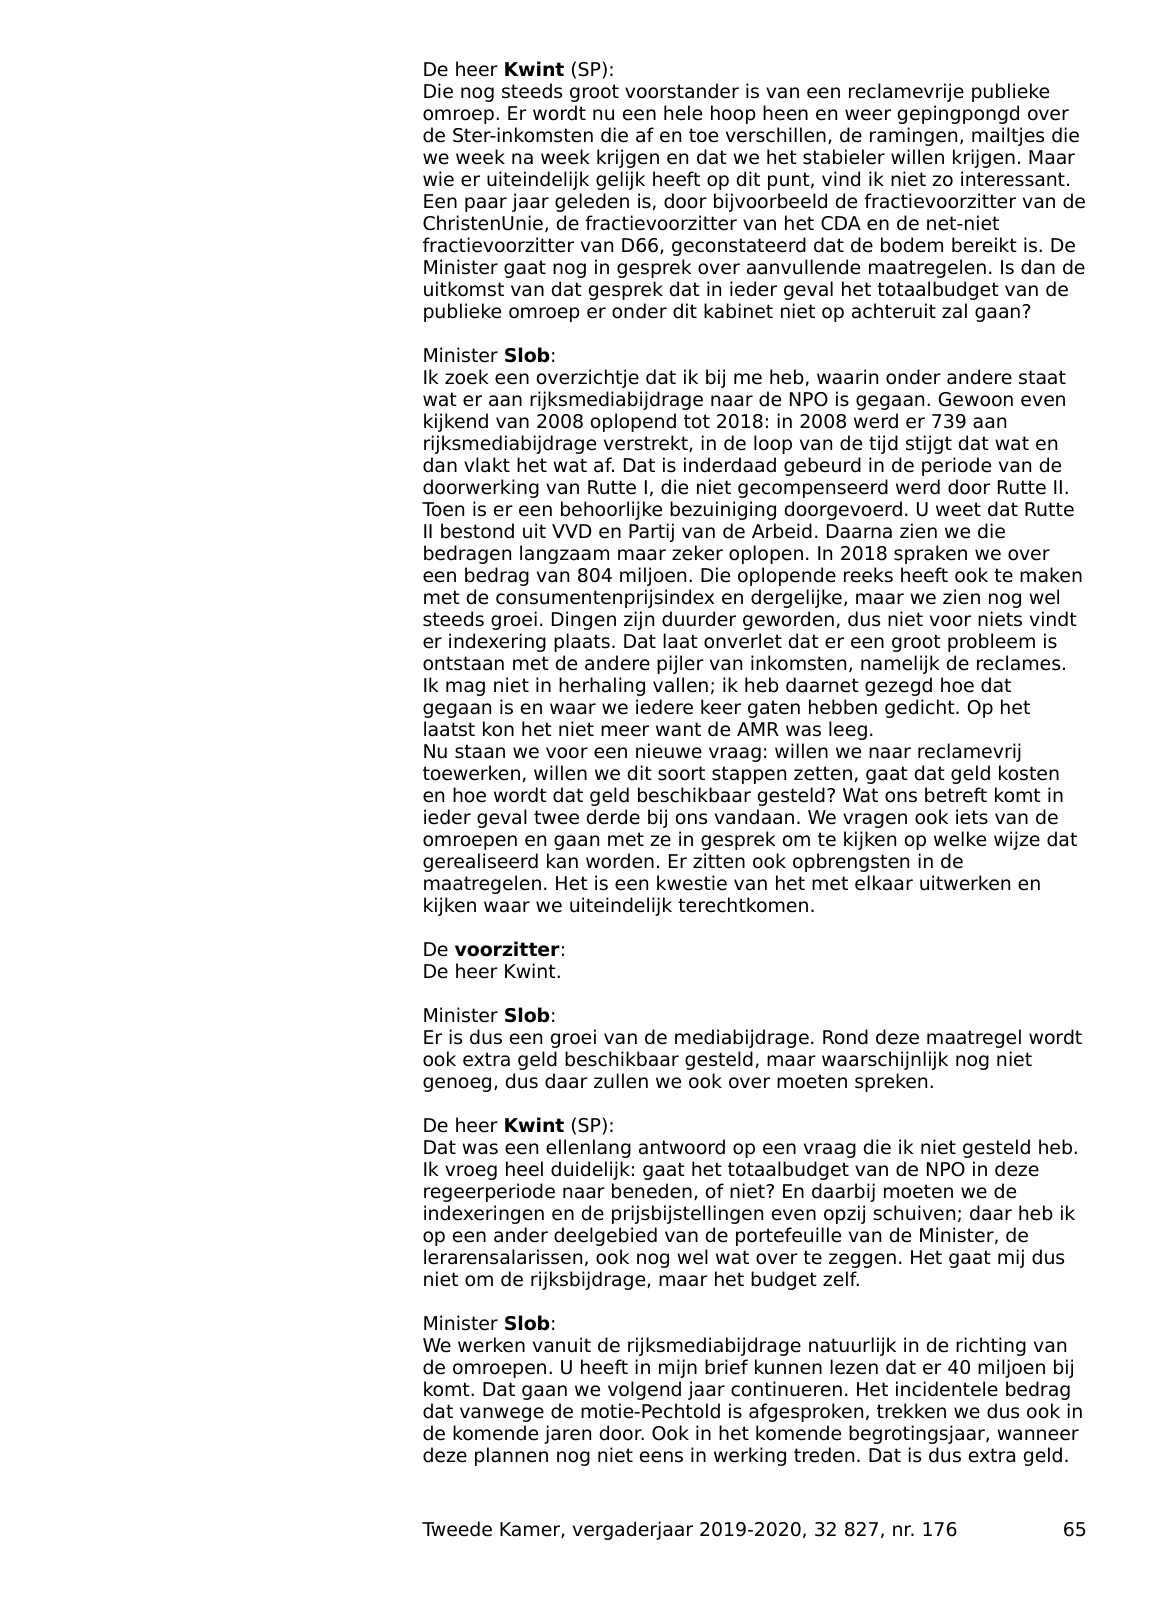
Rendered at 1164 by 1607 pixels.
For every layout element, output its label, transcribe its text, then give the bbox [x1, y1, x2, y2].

text We werken vanuit de rijksmediabijdrage natuurlijk in de richting van de omroepen. U heeft in mijn brief kunnen lezen dat er 40 miljoen bij komt. Dat gaan we volgend jaar continueren. Het incidentele bedrag dat vanwege de motie-Pechtold is afgesproken, trekken we dus ook in de komende jaren door. Ook in het komende begrotingsjaar, wanneer deze plannen nog niet eens in werking treden. Dat is dus extra geld. [422, 1335, 1087, 1467]
text De heer Kwint (SP): [422, 1115, 1087, 1137]
text De heer Kwint. [422, 961, 1087, 983]
text De voorzitter: [422, 939, 1087, 961]
text Er is dus een groei van de mediabijdrage. Rond deze maatregel wordt ook extra geld beschikbaar gesteld, maar waarschijnlijk nog niet genoeg, dus daar zullen we ook over moeten spreken. [422, 1027, 1087, 1093]
text Die nog steeds groot voorstander is van een reclamevrije publieke omroep. Er wordt nu een hele hoop heen en weer gepingpongd over de Ster-inkomsten die af en toe verschillen, de ramingen, mailtjes die we week na week krijgen en dat we het stabieler willen krijgen. Maar wie er uiteindelijk gelijk heeft op dit punt, vind ik niet zo interessant. Een paar jaar geleden is, door bijvoorbeeld de fractievoorzitter van de ChristenUnie, de fractievoorzitter van het CDA en de net-niet fractievoorzitter van D66, geconstateerd dat de bodem bereikt is. De Minister gaat nog in gesprek over aanvullende maatregelen. Is dan de uitkomst van dat gesprek dat in ieder geval het totaalbudget van de publieke omroep er onder dit kabinet niet op achteruit zal gaan? [422, 81, 1087, 323]
text Minister Slob: [422, 1313, 1087, 1335]
text De heer Kwint (SP): [422, 59, 1087, 81]
text Ik zoek een overzichtje dat ik bij me heb, waarin onder andere staat wat er aan rijksmediabijdrage naar de NPO is gegaan. Gewoon even kijkend van 2008 oplopend tot 2018: in 2008 werd er 739 aan rijksmediabijdrage verstrekt, in de loop van de tijd stijgt dat wat en dan vlakt het wat af. Dat is inderdaad gebeurd in de periode van de doorwerking van Rutte I, die niet gecompenseerd werd door Rutte II. Toen is er een behoorlijke bezuiniging doorgevoerd. U weet dat Rutte II bestond uit VVD en Partij van de Arbeid. Daarna zien we die bedragen langzaam maar zeker oplopen. In 2018 spraken we over een bedrag van 804 miljoen. Die oplopende reeks heeft ook te maken met de consumentenprijsindex en dergelijke, maar we zien nog wel steeds groei. Dingen zijn duurder geworden, dus niet voor niets vindt er indexering plaats. Dat laat onverlet dat er een groot probleem is ontstaan met de andere pijler van inkomsten, namelijk de reclames. Ik mag niet in herhaling vallen; ik heb daarnet gezegd hoe dat gegaan is en waar we iedere keer gaten hebben gedicht. Op het laatst kon het niet meer want de AMR was leeg. [422, 367, 1087, 741]
text Dat was een ellenlang antwoord op een vraag die ik niet gesteld heb. Ik vroeg heel duidelijk: gaat het totaalbudget van de NPO in deze regeerperiode naar beneden, of niet? En daarbij moeten we de indexeringen en de prijsbijstellingen even opzij schuiven; daar heb ik op een ander deelgebied van de portefeuille van de Minister, de lerarensalarissen, ook nog wel wat over te zeggen. Het gaat mij dus niet om de rijksbijdrage, maar het budget zelf. [422, 1137, 1087, 1291]
text Minister Slob: [422, 1005, 1087, 1027]
text Nu staan we voor een nieuwe vraag: willen we naar reclamevrij toewerken, willen we dit soort stappen zetten, gaat dat geld kosten en hoe wordt dat geld beschikbaar gesteld? Wat ons betreft komt in ieder geval twee derde bij ons vandaan. We vragen ook iets van de omroepen en gaan met ze in gesprek om te kijken op welke wijze dat gerealiseerd kan worden. Er zitten ook opbrengsten in de maatregelen. Het is een kwestie van het met elkaar uitwerken en kijken waar we uiteindelijk terechtkomen. [422, 741, 1087, 916]
text Minister Slob: [422, 345, 1087, 367]
